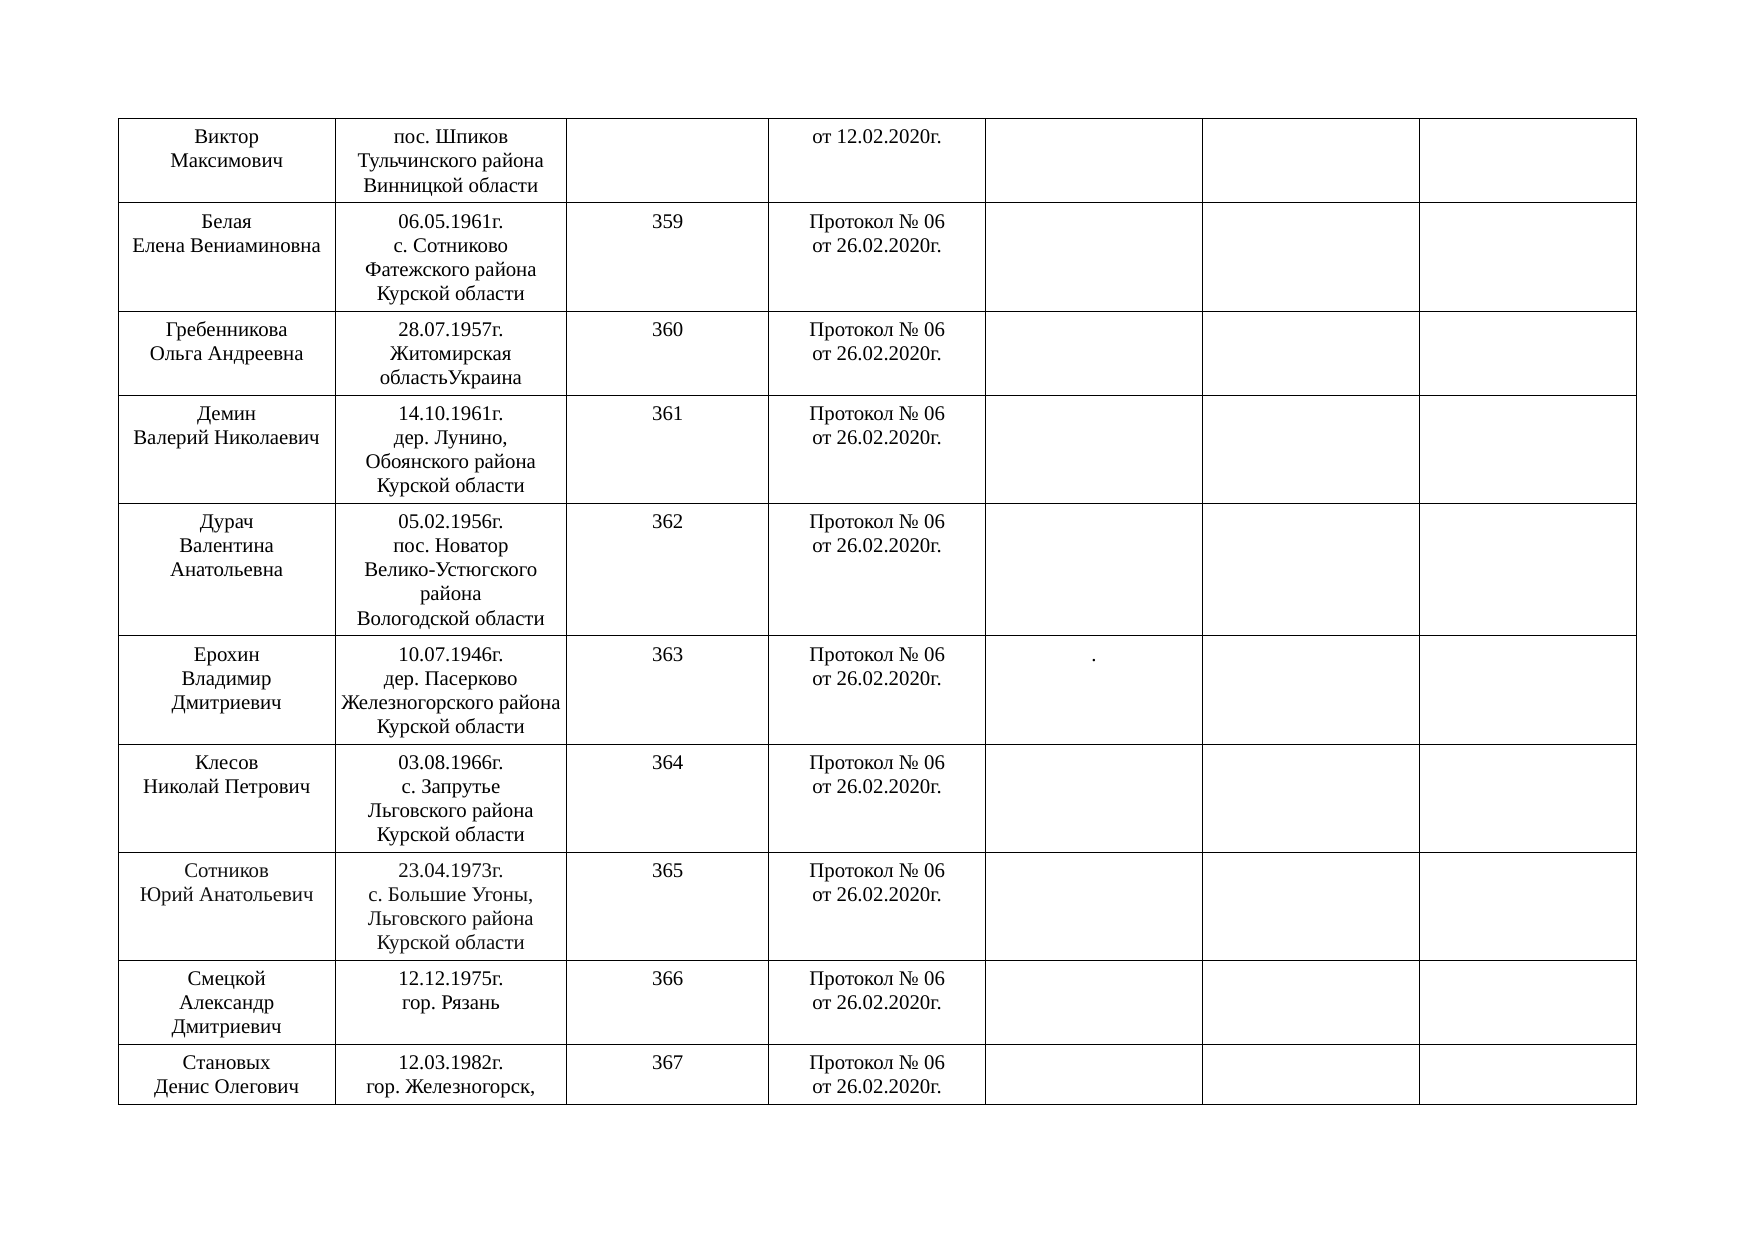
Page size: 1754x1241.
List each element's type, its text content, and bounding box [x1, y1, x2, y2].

table_cell 14.10.1961г. дер. Лунино, Обоянского района Курской области [336, 396, 566, 503]
table_cell [1203, 1045, 1419, 1104]
table_cell [986, 1045, 1202, 1104]
table_cell Становых Денис Олегович [119, 1045, 335, 1104]
table_cell [1420, 312, 1636, 395]
table_cell от 12.02.2020г. [769, 119, 985, 202]
table_cell [986, 119, 1202, 202]
table_cell Протокол № 06 от 26.02.2020г. [769, 745, 985, 852]
table_cell 366 [567, 961, 768, 1044]
table_cell 362 [567, 504, 768, 635]
table_cell Протокол № 06 от 26.02.2020г. [769, 203, 985, 311]
table_cell 365 [567, 853, 768, 960]
table_cell Протокол № 06 от 26.02.2020г. [769, 853, 985, 960]
table_cell 359 [567, 203, 768, 311]
table_cell [1420, 745, 1636, 852]
table_cell [1420, 396, 1636, 503]
table_cell 361 [567, 396, 768, 503]
table_cell [1203, 119, 1419, 202]
table_cell Демин Валерий Николаевич [119, 396, 335, 503]
table_cell 05.02.1956г. пос. Новатор Велико-Устюгского района Вологодской области [336, 504, 566, 635]
table_cell [1420, 636, 1636, 743]
table_cell 12.03.1982г. гор. Железногорск, [336, 1045, 566, 1104]
table_cell Ерохин Владимир Дмитриевич [119, 636, 335, 743]
table_cell 363 [567, 636, 768, 743]
table_cell [986, 853, 1202, 960]
table_cell Клесов Николай Петрович [119, 745, 335, 852]
table_cell Белая Елена Вениаминовна [119, 203, 335, 311]
table_cell [986, 312, 1202, 395]
table_cell 367 [567, 1045, 768, 1104]
table_cell . [986, 636, 1202, 743]
table_cell [986, 203, 1202, 311]
table_cell [1203, 203, 1419, 311]
table_cell 364 [567, 745, 768, 852]
table_cell Протокол № 06 от 26.02.2020г. [769, 636, 985, 743]
table_cell [986, 504, 1202, 635]
table_cell [1420, 1045, 1636, 1104]
table_cell 28.07.1957г. Житомирская областьУкраина [336, 312, 566, 395]
table_cell Протокол № 06 от 26.02.2020г. [769, 961, 985, 1044]
table_cell [986, 961, 1202, 1044]
table_cell Дурач Валентина Анатольевна [119, 504, 335, 635]
table_cell пос. Шпиков Тульчинского района Винницкой области [336, 119, 566, 202]
table_cell Гребенникова Ольга Андреевна [119, 312, 335, 395]
table_cell 23.04.1973г. с. Большие Угоны, Льговского района Курской области [336, 853, 566, 960]
table_cell [1420, 961, 1636, 1044]
table_cell Протокол № 06 от 26.02.2020г. [769, 1045, 985, 1104]
table_cell [1420, 119, 1636, 202]
table_cell [1420, 853, 1636, 960]
table_cell [1203, 312, 1419, 395]
table_cell Протокол № 06 от 26.02.2020г. [769, 504, 985, 635]
table_cell [986, 396, 1202, 503]
table_cell 03.08.1966г. с. Запрутье Льговского района Курской области [336, 745, 566, 852]
table_cell [1420, 504, 1636, 635]
table_cell 06.05.1961г. с. Сотниково Фатежского района Курской области [336, 203, 566, 311]
table_cell Протокол № 06 от 26.02.2020г. [769, 312, 985, 395]
table_cell Виктор Максимович [119, 119, 335, 202]
table_cell [1203, 396, 1419, 503]
table_cell 10.07.1946г. дер. Пасерково Железногорского района Курской области [336, 636, 566, 743]
table_cell [567, 119, 768, 202]
table_cell 12.12.1975г. гор. Рязань [336, 961, 566, 1044]
table_cell [1420, 203, 1636, 311]
table_cell Протокол № 06 от 26.02.2020г. [769, 396, 985, 503]
table_cell [1203, 961, 1419, 1044]
table_cell [1203, 853, 1419, 960]
table_cell [1203, 636, 1419, 743]
table_cell Сотников Юрий Анатольевич [119, 853, 335, 960]
table_cell [986, 745, 1202, 852]
table_cell 360 [567, 312, 768, 395]
table_cell [1203, 504, 1419, 635]
table_cell [1203, 745, 1419, 852]
table_cell Смецкой Александр Дмитриевич [119, 961, 335, 1044]
